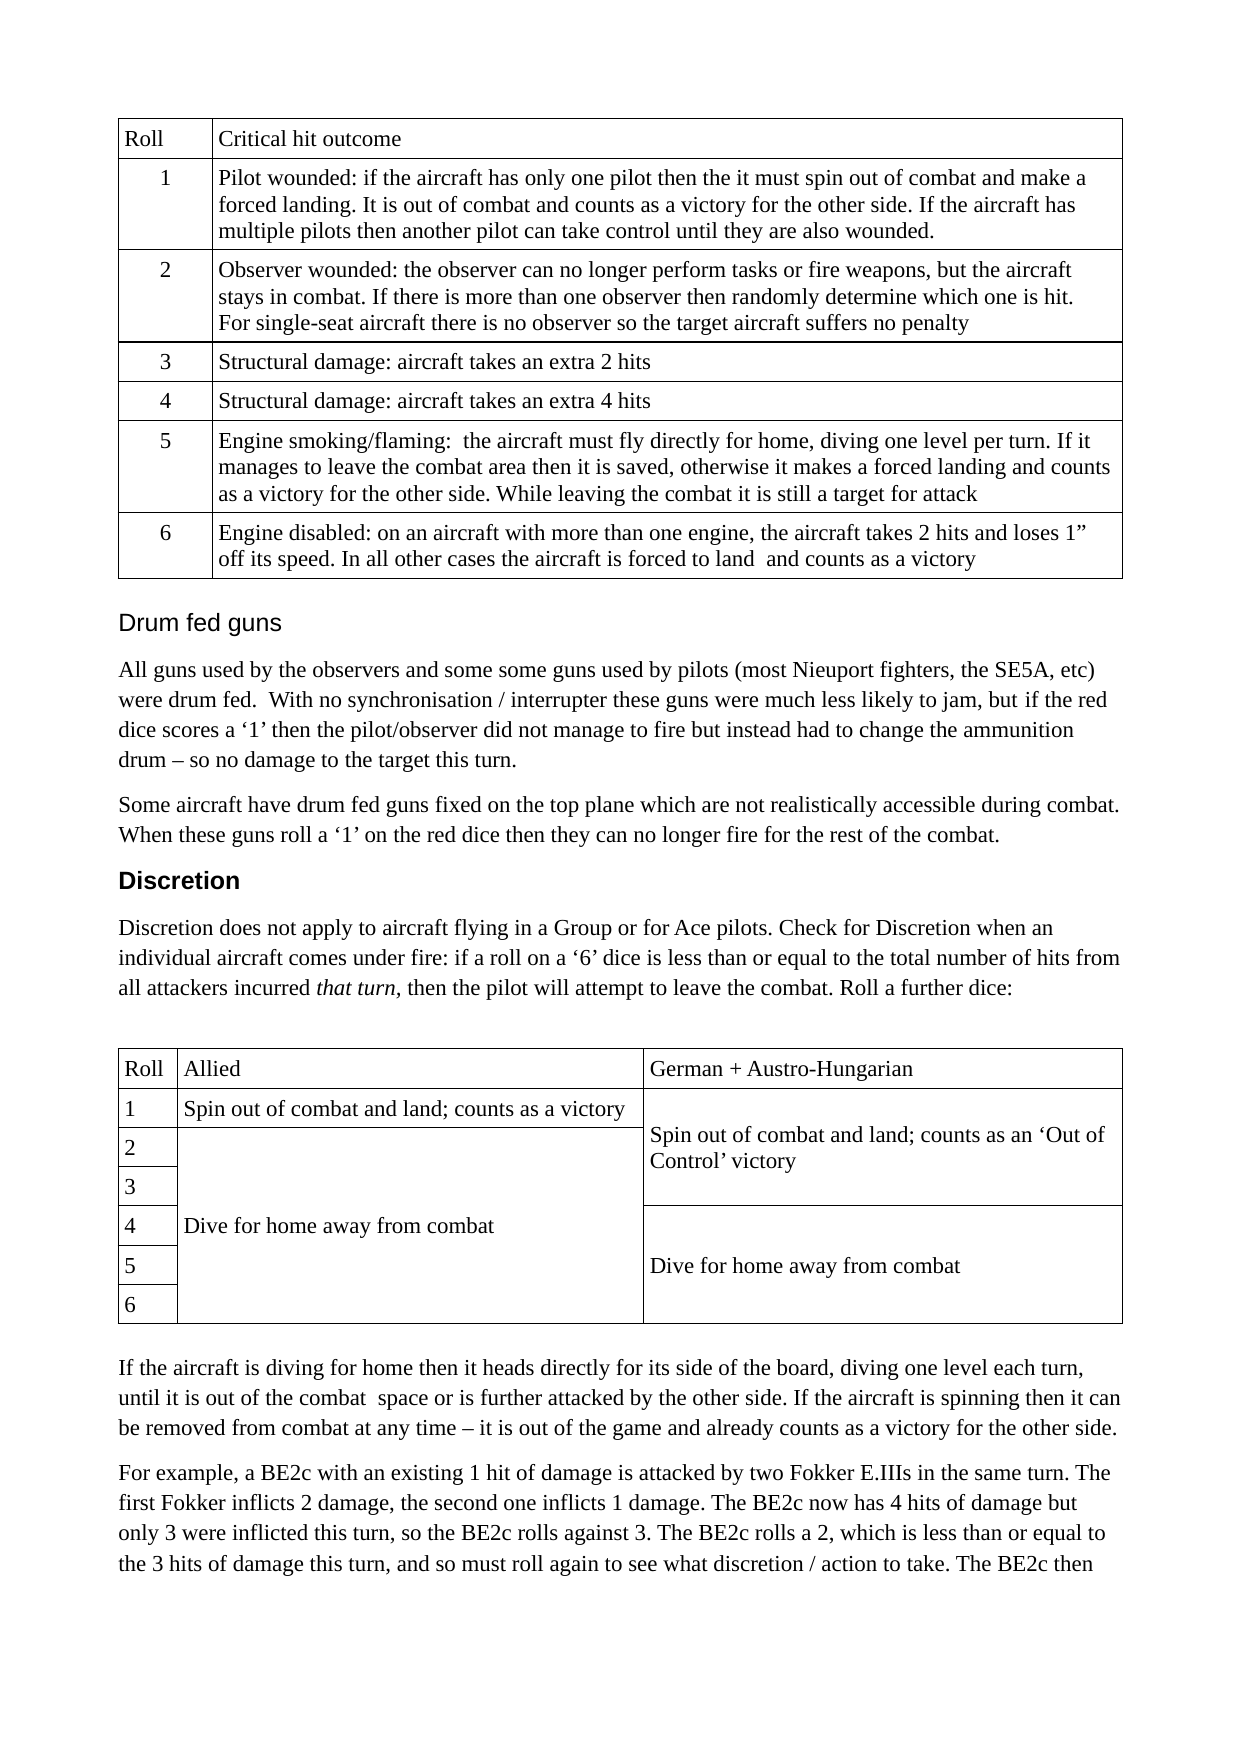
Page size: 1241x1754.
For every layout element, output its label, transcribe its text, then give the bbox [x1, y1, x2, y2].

table_cell 2 [119, 250, 212, 341]
table_cell 2 [119, 1128, 177, 1166]
text All guns used by the observers and some some guns used by pilots (most Nieuport fighters, the SE5A, etc) were drum fed. With no synchronisation / interrupter these guns were much less likely to jam, but if the red dice scores a ‘1’ then the pilot/observer did not manage to fire but instead had to change the ammunition drum – so no damage to the target this turn. [118, 656, 1122, 773]
text Drum fed guns [118, 608, 1122, 637]
table_header Critical hit outcome [213, 119, 1122, 157]
table_header Roll [119, 119, 212, 157]
table_cell 4 [119, 382, 212, 420]
table_header Allied [178, 1049, 643, 1088]
table_cell Structural damage: aircraft takes an extra 4 hits [213, 382, 1122, 420]
table_cell Engine smoking/flaming: the aircraft must fly directly for home, diving one level per turn. If it manages to leave the combat area then it is saved, otherwise it makes a forced landing and counts as a victory for the other side. While leaving the combat it is still a target for attack [213, 421, 1122, 512]
text Discretion does not apply to aircraft flying in a Group or for Ace pilots. Check for Discretion when an individual aircraft comes under fire: if a roll on a ‘6’ dice is less than or equal to the total number of hits from all attackers incurred that turn, then the pilot will attempt to leave the combat. Roll a further dice: [118, 914, 1122, 1000]
table_cell Dive for home away from combat [644, 1206, 1122, 1323]
table_cell 3 [119, 1167, 177, 1205]
table_cell 3 [119, 343, 212, 381]
table_cell Structural damage: aircraft takes an extra 2 hits [213, 343, 1122, 381]
table_header German + Austro-Hungarian [644, 1049, 1122, 1088]
text Discretion [118, 866, 1122, 895]
table_cell 6 [119, 513, 212, 577]
text For example, a BE2c with an existing 1 hit of damage is attacked by two Fokker E.IIIs in the same turn. The first Fokker inflicts 2 damage, the second one inflicts 1 damage. The BE2c now has 4 hits of damage but only 3 were inflicted this turn, so the BE2c rolls against 3. The BE2c rolls a 2, which is less than or equal to the 3 hits of damage this turn, and so must roll again to see what discretion / action to take. The BE2c then [118, 1459, 1122, 1576]
table_cell Spin out of combat and land; counts as a victory [178, 1089, 643, 1127]
table_cell Engine disabled: on an aircraft with more than one engine, the aircraft takes 2 hits and loses 1” off its speed. In all other cases the aircraft is forced to land and counts as a victory [213, 513, 1122, 577]
table_cell 5 [119, 1246, 177, 1284]
table_cell Dive for home away from combat [178, 1128, 643, 1323]
table_cell 5 [119, 421, 212, 512]
table_cell 1 [119, 159, 212, 249]
table_header Roll [119, 1049, 177, 1088]
table_cell Spin out of combat and land; counts as an ‘Out of Control’ victory [644, 1089, 1122, 1205]
table_cell Pilot wounded: if the aircraft has only one pilot then the it must spin out of combat and make a forced landing. It is out of combat and counts as a victory for the other side. If the aircraft has multiple pilots then another pilot can take control until they are also wounded. [213, 159, 1122, 249]
table_cell 4 [119, 1206, 177, 1245]
text Some aircraft have drum fed guns fixed on the top plane which are not realistically accessible during combat. When these guns roll a ‘1’ on the red dice then they can no longer fire for the rest of the combat. [118, 791, 1122, 848]
table_cell 6 [119, 1285, 177, 1323]
table_cell 1 [119, 1089, 177, 1127]
text If the aircraft is diving for home then it heads directly for its side of the board, diving one level each turn, until it is out of the combat space or is further attacked by the other side. If the aircraft is spinning then it can be removed from combat at any time – it is out of the game and already counts as a victory for the other side. [118, 1354, 1122, 1441]
table_cell Observer wounded: the observer can no longer perform tasks or fire weapons, but the aircraft stays in combat. If there is more than one observer then randomly determine which one is hit. For single-seat aircraft there is no observer so the target aircraft suffers no penalty [213, 250, 1122, 341]
